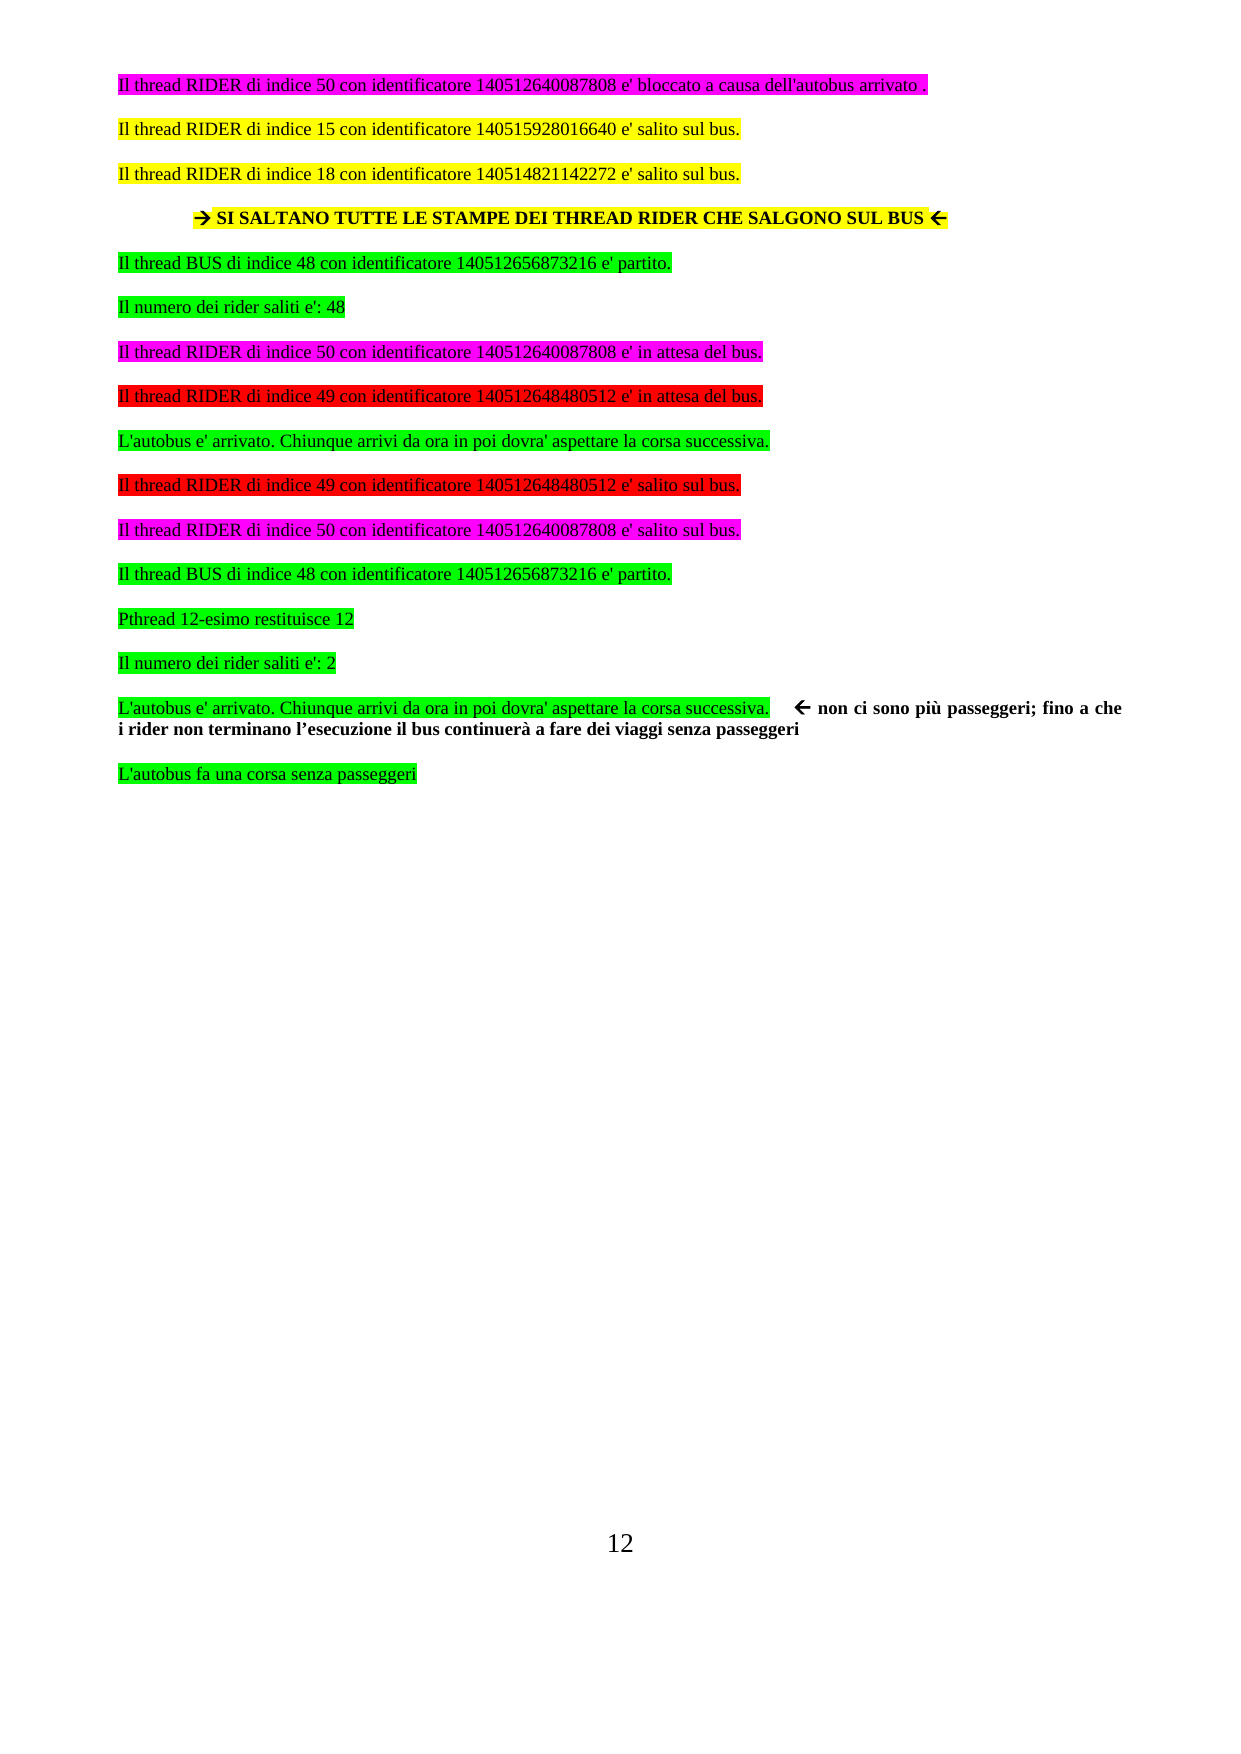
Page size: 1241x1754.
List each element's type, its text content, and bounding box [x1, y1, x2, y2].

text Il numero dei rider saliti e': 2 [118, 652, 1122, 674]
text L'autobus e' arrivato. Chiunque arrivi da ora in poi dovra' aspettare la corsa successiva. [118, 430, 1122, 451]
text Il thread RIDER di indice 50 con identificatore 140512640087808 e' bloccato a causa dell'autobus arrivato . [118, 74, 1122, 95]
text  SI SALTANO TUTTE LE STAMPE DEI THREAD RIDER CHE SALGONO SUL BUS  [118, 207, 1122, 229]
text Il numero dei rider saliti e': 48 [118, 296, 1122, 318]
text Il thread RIDER di indice 49 con identificatore 140512648480512 e' in attesa del bus. [118, 385, 1122, 407]
text L'autobus e' arrivato. Chiunque arrivi da ora in poi dovra' aspettare la corsa successiva.  non ci sono più passeggeri; fino a che i rider non terminano l’esecuzione il bus continuerà a fare dei viaggi senza passeggeri [118, 697, 1122, 740]
text Pthread 12-esimo restituisce 12 [118, 608, 1122, 629]
text Il thread BUS di indice 48 con identificatore 140512656873216 e' partito. [118, 252, 1122, 273]
text Il thread BUS di indice 48 con identificatore 140512656873216 e' partito. [118, 563, 1122, 585]
text Il thread RIDER di indice 18 con identificatore 140514821142272 e' salito sul bus. [118, 163, 1122, 184]
text L'autobus fa una corsa senza passeggeri [118, 763, 1122, 784]
text Il thread RIDER di indice 50 con identificatore 140512640087808 e' salito sul bus. [118, 519, 1122, 540]
text Il thread RIDER di indice 49 con identificatore 140512648480512 e' salito sul bus. [118, 474, 1122, 496]
text Il thread RIDER di indice 50 con identificatore 140512640087808 e' in attesa del bus. [118, 341, 1122, 362]
text Il thread RIDER di indice 15 con identificatore 140515928016640 e' salito sul bus. [118, 118, 1122, 140]
